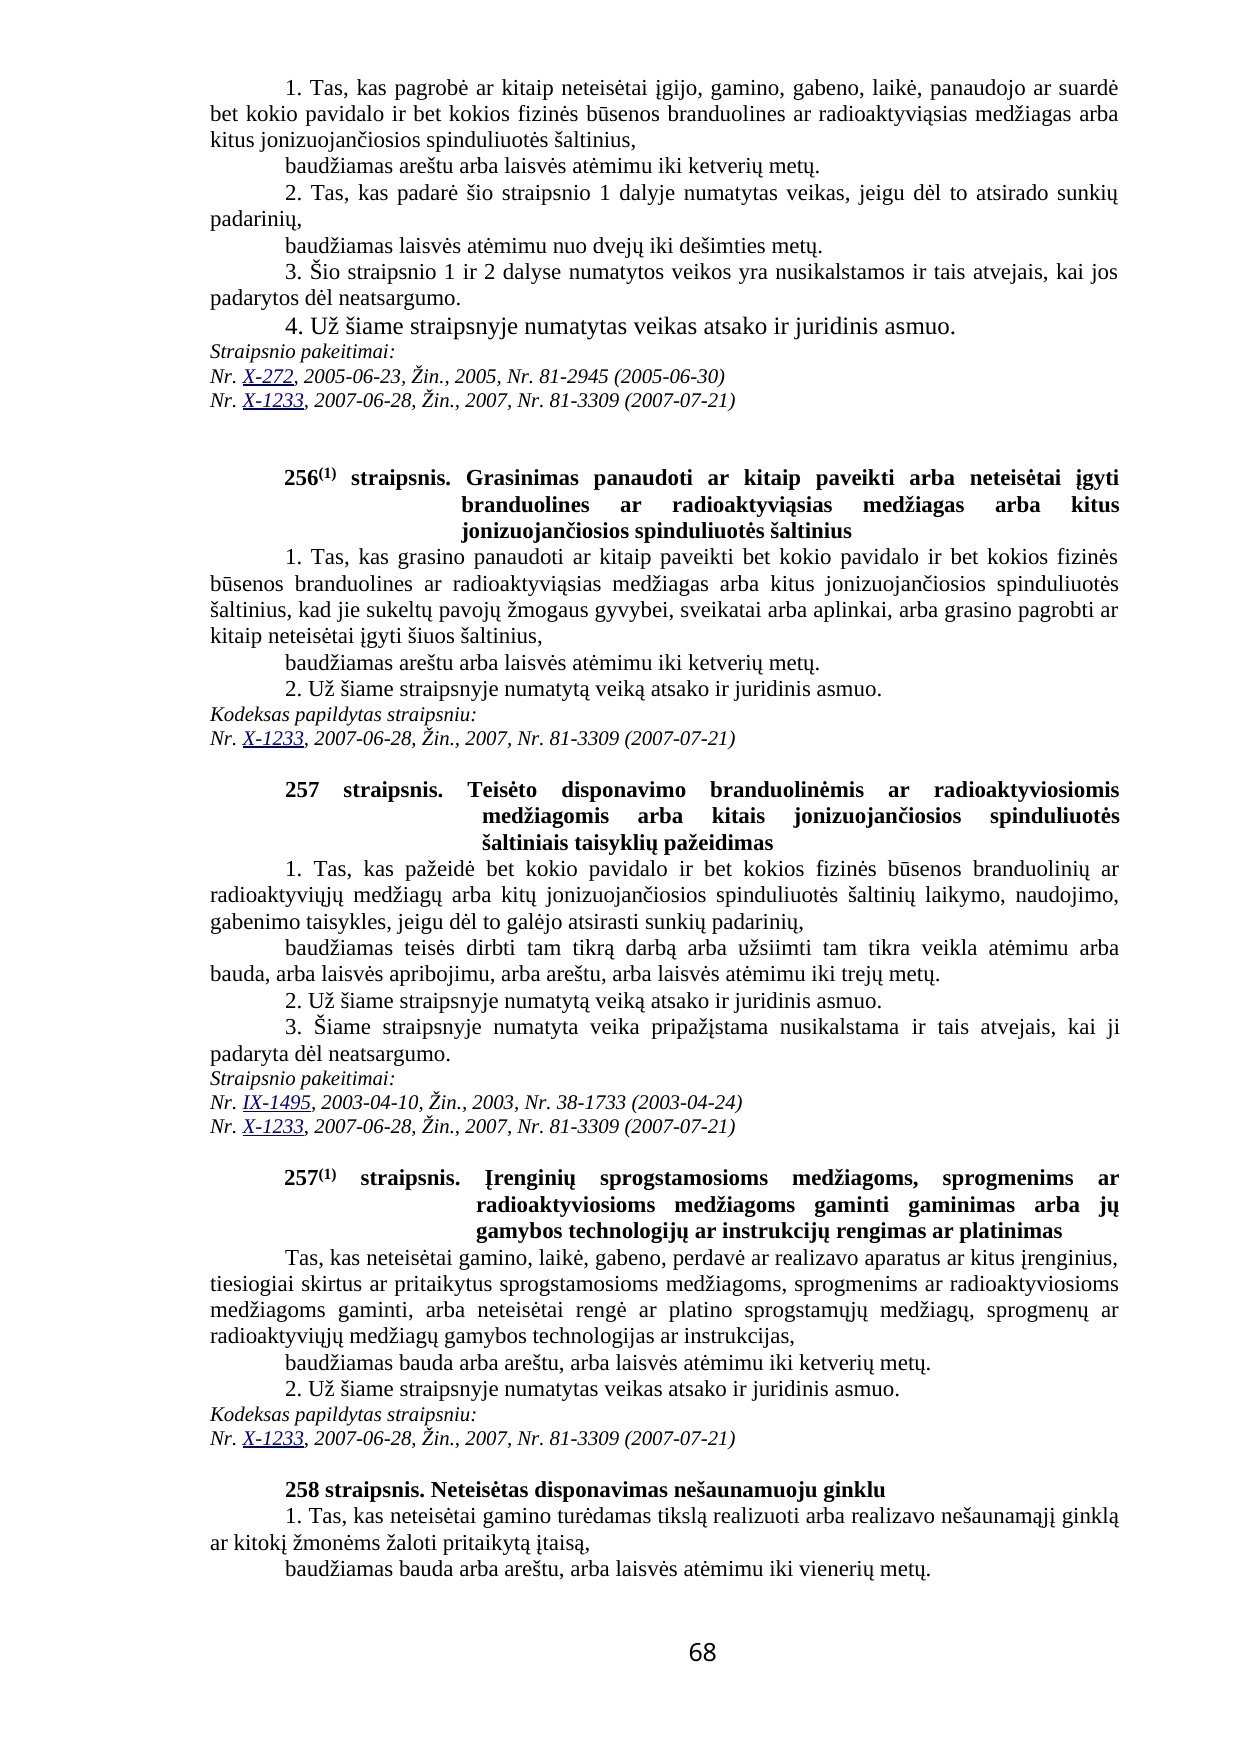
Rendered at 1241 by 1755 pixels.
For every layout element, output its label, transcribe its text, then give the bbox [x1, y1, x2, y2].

text baudžiamas bauda arba areštu, arba laisvės atėmimu iki ketverių metų. [210, 1349, 1120, 1375]
text Nr. X-272, 2005-06-23, Žin., 2005, Nr. 81-2945 (2005-06-30) [210, 363, 1120, 388]
text baudžiamas areštu arba laisvės atėmimu iki ketverių metų. [210, 649, 1120, 675]
text 2. Už šiame straipsnyje numatytą veiką atsako ir juridinis asmuo. [210, 675, 1120, 702]
text Nr. IX-1495, 2003-04-10, Žin., 2003, Nr. 38-1733 (2003-04-24) [210, 1090, 1120, 1114]
text 3. Šio straipsnio 1 ir 2 dalyse numatytos veikos yra nusikalstamos ir tais atvejais, kai jos padarytos dėl neatsargumo. [210, 258, 1120, 311]
text 257 straipsnis. Teisėto disponavimo branduolinėmis ar radioaktyviosiomis medžiagomis arba kitais jonizuojančiosios spinduliuotės šaltiniais taisyklių pažeidimas [285, 776, 1120, 855]
text 1. Tas, kas neteisėtai gamino turėdamas tikslą realizuoti arba realizavo nešaunamąjį ginklą ar kitokį žmonėms žaloti pritaikytą įtaisą, [210, 1502, 1120, 1555]
text baudžiamas bauda arba areštu, arba laisvės atėmimu iki vienerių metų. [210, 1555, 1120, 1582]
text Straipsnio pakeitimai: [210, 1066, 1120, 1090]
text Nr. X-1233, 2007-06-28, Žin., 2007, Nr. 81-3309 (2007-07-21) [210, 1114, 1120, 1138]
text Straipsnio pakeitimai: [210, 339, 1120, 363]
text 1. Tas, kas pažeidė bet kokio pavidalo ir bet kokios fizinės būsenos branduolinių ar radioaktyviųjų medžiagų arba kitų jonizuojančiosios spinduliuotės šaltinių laikymo, naudojimo, gabenimo taisykles, jeigu dėl to galėjo atsirasti sunkių padarinių, [210, 855, 1120, 934]
text 1. Tas, kas pagrobė ar kitaip neteisėtai įgijo, gamino, gabeno, laikė, panaudojo ar suardė bet kokio pavidalo ir bet kokios fizinės būsenos branduolines ar radioaktyviąsias medžiagas arba kitus jonizuojančiosios spinduliuotės šaltinius, [210, 73, 1120, 153]
text 256(1) straipsnis. Grasinimas panaudoti ar kitaip paveikti arba neteisėtai įgyti branduolines ar radioaktyviąsias medžiagas arba kitus jonizuojančiosios spinduliuotės šaltinius [284, 464, 1120, 543]
text Nr. X-1233, 2007-06-28, Žin., 2007, Nr. 81-3309 (2007-07-21) [210, 726, 1120, 750]
text 257(1) straipsnis. Įrenginių sprogstamosioms medžiagoms, sprogmenims ar radioaktyviosioms medžiagoms gaminti gaminimas arba jų gamybos technologijų ar instrukcijų rengimas ar platinimas [284, 1164, 1120, 1243]
text baudžiamas laisvės atėmimu nuo dvejų iki dešimties metų. [210, 232, 1120, 258]
text baudžiamas areštu arba laisvės atėmimu iki ketverių metų. [210, 153, 1120, 179]
text 2. Tas, kas padarė šio straipsnio 1 dalyje numatytas veikas, jeigu dėl to atsirado sunkių padarinių, [210, 179, 1120, 232]
text Tas, kas neteisėtai gamino, laikė, gabeno, perdavė ar realizavo aparatus ar kitus įrenginius, tiesiogiai skirtus ar pritaikytus sprogstamosioms medžiagoms, sprogmenims ar radioaktyviosioms medžiagoms gaminti, arba neteisėtai rengė ar platino sprogstamųjų medžiagų, sprogmenų ar radioaktyviųjų medžiagų gamybos technologijas ar instrukcijas, [210, 1243, 1120, 1349]
text 258 straipsnis. Neteisėtas disponavimas nešaunamuoju ginklu [210, 1476, 1120, 1502]
text Kodeksas papildytas straipsniu: [210, 1402, 1120, 1426]
text 1. Tas, kas grasino panaudoti ar kitaip paveikti bet kokio pavidalo ir bet kokios fizinės būsenos branduolines ar radioaktyviąsias medžiagas arba kitus jonizuojančiosios spinduliuotės šaltinius, kad jie sukeltų pavojų žmogaus gyvybei, sveikatai arba aplinkai, arba grasino pagrobti ar kitaip neteisėtai įgyti šiuos šaltinius, [210, 543, 1120, 649]
text baudžiamas teisės dirbti tam tikrą darbą arba užsiimti tam tikra veikla atėmimu arba bauda, arba laisvės apribojimu, arba areštu, arba laisvės atėmimu iki trejų metų. [210, 934, 1120, 987]
text 2. Už šiame straipsnyje numatytas veikas atsako ir juridinis asmuo. [210, 1375, 1120, 1402]
text Kodeksas papildytas straipsniu: [210, 702, 1120, 726]
text Nr. X-1233, 2007-06-28, Žin., 2007, Nr. 81-3309 (2007-07-21) [210, 388, 1120, 412]
text 4. Už šiame straipsnyje numatytas veikas atsako ir juridinis asmuo. [210, 311, 1120, 339]
text 3. Šiame straipsnyje numatyta veika pripažįstama nusikalstama ir tais atvejais, kai ji padaryta dėl neatsargumo. [210, 1013, 1120, 1066]
text 2. Už šiame straipsnyje numatytą veiką atsako ir juridinis asmuo. [210, 987, 1120, 1013]
text Nr. X-1233, 2007-06-28, Žin., 2007, Nr. 81-3309 (2007-07-21) [210, 1426, 1120, 1450]
